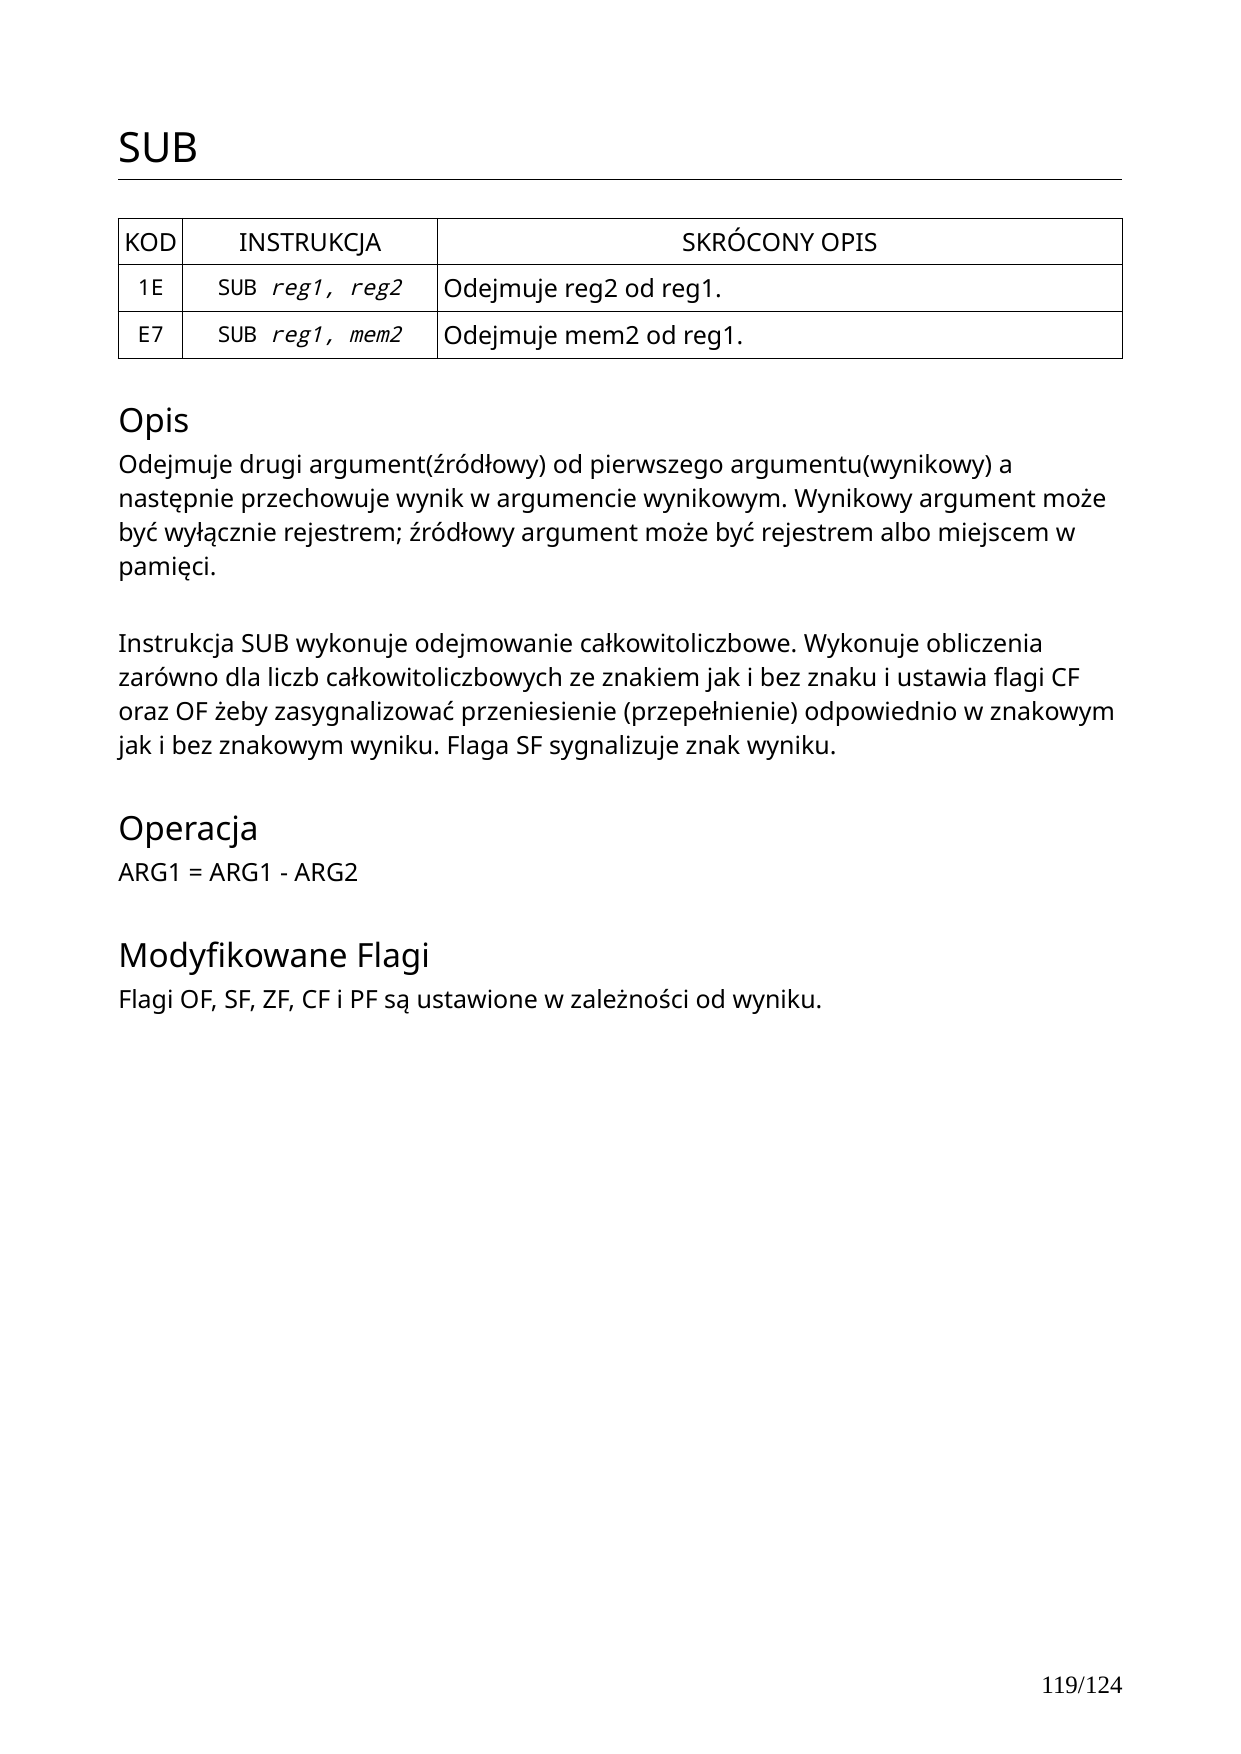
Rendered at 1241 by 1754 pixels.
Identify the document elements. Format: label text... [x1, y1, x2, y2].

table_cell SUB reg1, reg2 [183, 265, 437, 311]
table_header INSTRUKCJA [183, 219, 437, 264]
text Operacja [118, 805, 1122, 855]
table_cell E7 [119, 312, 182, 357]
text Instrukcja SUB wykonuje odejmowanie całkowitoliczbowe. Wykonuje obliczenia zarówno dla liczb całkowitoliczbowych ze znakiem jak i bez znaku i ustawia flagi CF oraz OF żeby zasygnalizować przeniesienie (przepełnienie) odpowiednio w znakowym jak i bez znakowym wyniku. Flaga SF sygnalizuje znak wyniku. [118, 626, 1122, 766]
text Modyfikowane Flagi [118, 932, 1122, 981]
table_header KOD [119, 219, 182, 264]
table_cell Odejmuje reg2 od reg1. [438, 265, 1122, 311]
text Flagi OF, SF, ZF, CF i PF są ustawione w zależności od wyniku. [118, 981, 1122, 1020]
table_header SKRÓCONY OPIS [438, 219, 1122, 264]
table_cell SUB reg1, mem2 [183, 312, 437, 357]
text Opis [118, 397, 1122, 447]
table_cell 1E [119, 265, 182, 311]
text ARG1 = ARG1 - ARG2 [118, 855, 1122, 893]
text SUB [118, 118, 1122, 179]
text Odejmuje drugi argument(źródłowy) od pierwszego argumentu(wynikowy) a następnie przechowuje wynik w argumencie wynikowym. Wynikowy argument może być wyłącznie rejestrem; źródłowy argument może być rejestrem albo miejscem w pamięci. [118, 447, 1122, 587]
table_cell Odejmuje mem2 od reg1. [438, 312, 1122, 357]
